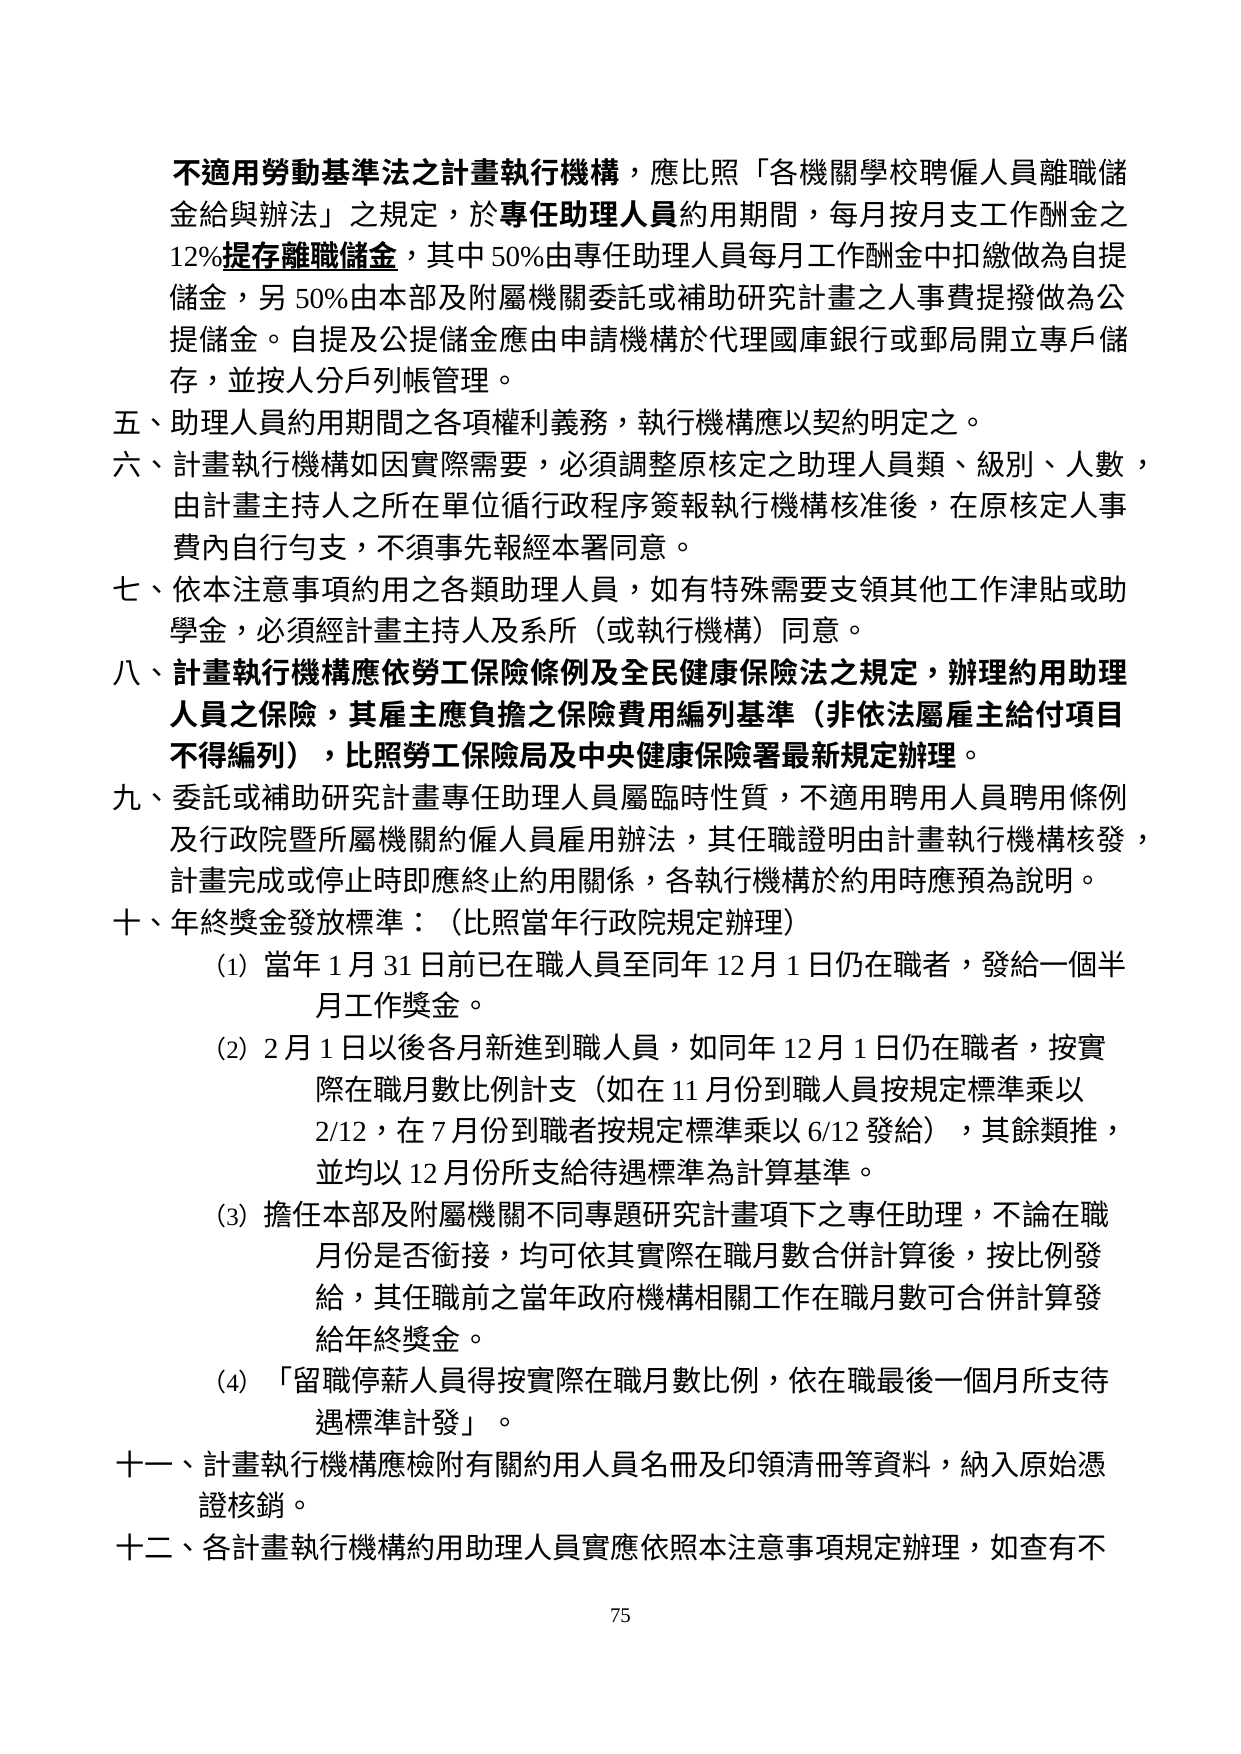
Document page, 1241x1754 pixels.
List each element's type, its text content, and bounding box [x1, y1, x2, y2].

text 九、委託或補助研究計畫專任助理人員屬臨時性質，不適用聘用人員聘用條例及行政院暨所屬機關約僱人員雇用辦法，其任職證明由計畫執行機構核發，計畫完成或停止時即應終止約用關係，各執行機構於約用時應預為說明。 [112, 775, 1128, 900]
text 十二、各計畫執行機構約用助理人員實應依照本注意事項規定辦理，如查有不 [115, 1525, 1128, 1567]
list 當年1月31日前已在職人員至同年12月1日仍在職者，發給一個半月工作獎金。 [201, 942, 1128, 1025]
list 擔任本部及附屬機關不同專題研究計畫項下之專任助理，不論在職月份是否銜接，均可依其實際在職月數合併計算後，按比例發給，其任職前之當年政府機構相關工作在職月數可合併計算發給年終獎金。 [201, 1192, 1128, 1358]
text 十一、計畫執行機構應檢附有關約用人員名冊及印領清冊等資料，納入原始憑證核銷。 [115, 1442, 1128, 1525]
text 八、計畫執行機構應依勞工保險條例及全民健康保險法之規定，辦理約用助理人員之保險，其雇主應負擔之保險費用編列基準（非依法屬雇主給付項目不得編列），比照勞工保險局及中央健康保險署最新規定辦理。 [112, 650, 1128, 775]
text 六、計畫執行機構如因實際需要，必須調整原核定之助理人員類、級別、人數，由計畫主持人之所在單位循行政程序簽報執行機構核准後，在原核定人事費內自行勻支，不須事先報經本署同意。 [112, 442, 1128, 567]
text 不適用勞動基準法之計畫執行機構，應比照「各機關學校聘僱人員離職儲金給與辦法」之規定，於專任助理人員約用期間，每月按月支工作酬金之12%提存離職儲金，其中50%由專任助理人員每月工作酬金中扣繳做為自提儲金，另50%由本部及附屬機關委託或補助研究計畫之人事費提撥做為公提儲金。自提及公提儲金應由申請機構於代理國庫銀行或郵局開立專戶儲存，並按人分戶列帳管理。 [169, 150, 1128, 400]
list 2月1日以後各月新進到職人員，如同年12月1日仍在職者，按實際在職月數比例計支（如在11月份到職人員按規定標準乘以2/12，在7月份到職者按規定標準乘以6/12發給），其餘類推，並均以12月份所支給待遇標準為計算基準。 [201, 1025, 1128, 1192]
text 七、依本注意事項約用之各類助理人員，如有特殊需要支領其他工作津貼或助學金，必須經計畫主持人及系所（或執行機構）同意。 [112, 567, 1128, 650]
text 五、助理人員約用期間之各項權利義務，執行機構應以契約明定之。 [112, 400, 1128, 442]
text 十、年終獎金發放標準：（比照當年行政院規定辦理） [112, 900, 1128, 942]
list 「留職停薪人員得按實際在職月數比例，依在職最後一個月所支待遇標準計發」。 [201, 1358, 1128, 1442]
